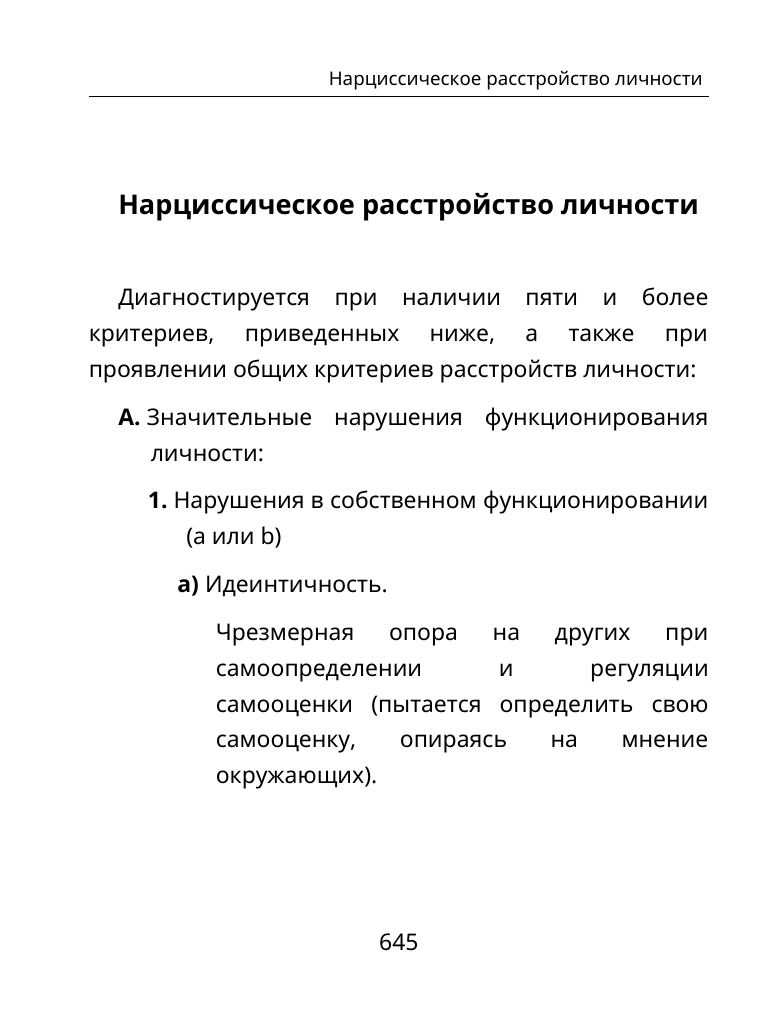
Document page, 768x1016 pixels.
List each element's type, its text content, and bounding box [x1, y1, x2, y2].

text Диагностируется при наличии пяти и более критериев, приведенных ниже, а также при проявлении общих критериев расстройств личности: [88, 281, 709, 384]
list Нарушения в собственном функционировании (a или b) [148, 484, 709, 551]
list Идеинтичность. [177, 568, 709, 599]
list Чрезмерная опора на других при самоопределении и регуляции самооценки (пытается определить свою самооценку, опираясь на мнение окружающих). [177, 616, 709, 791]
subtitle Нарциссическое расстройство личности [88, 185, 709, 222]
list Значительные нарушения функционирования личности: [118, 401, 709, 468]
